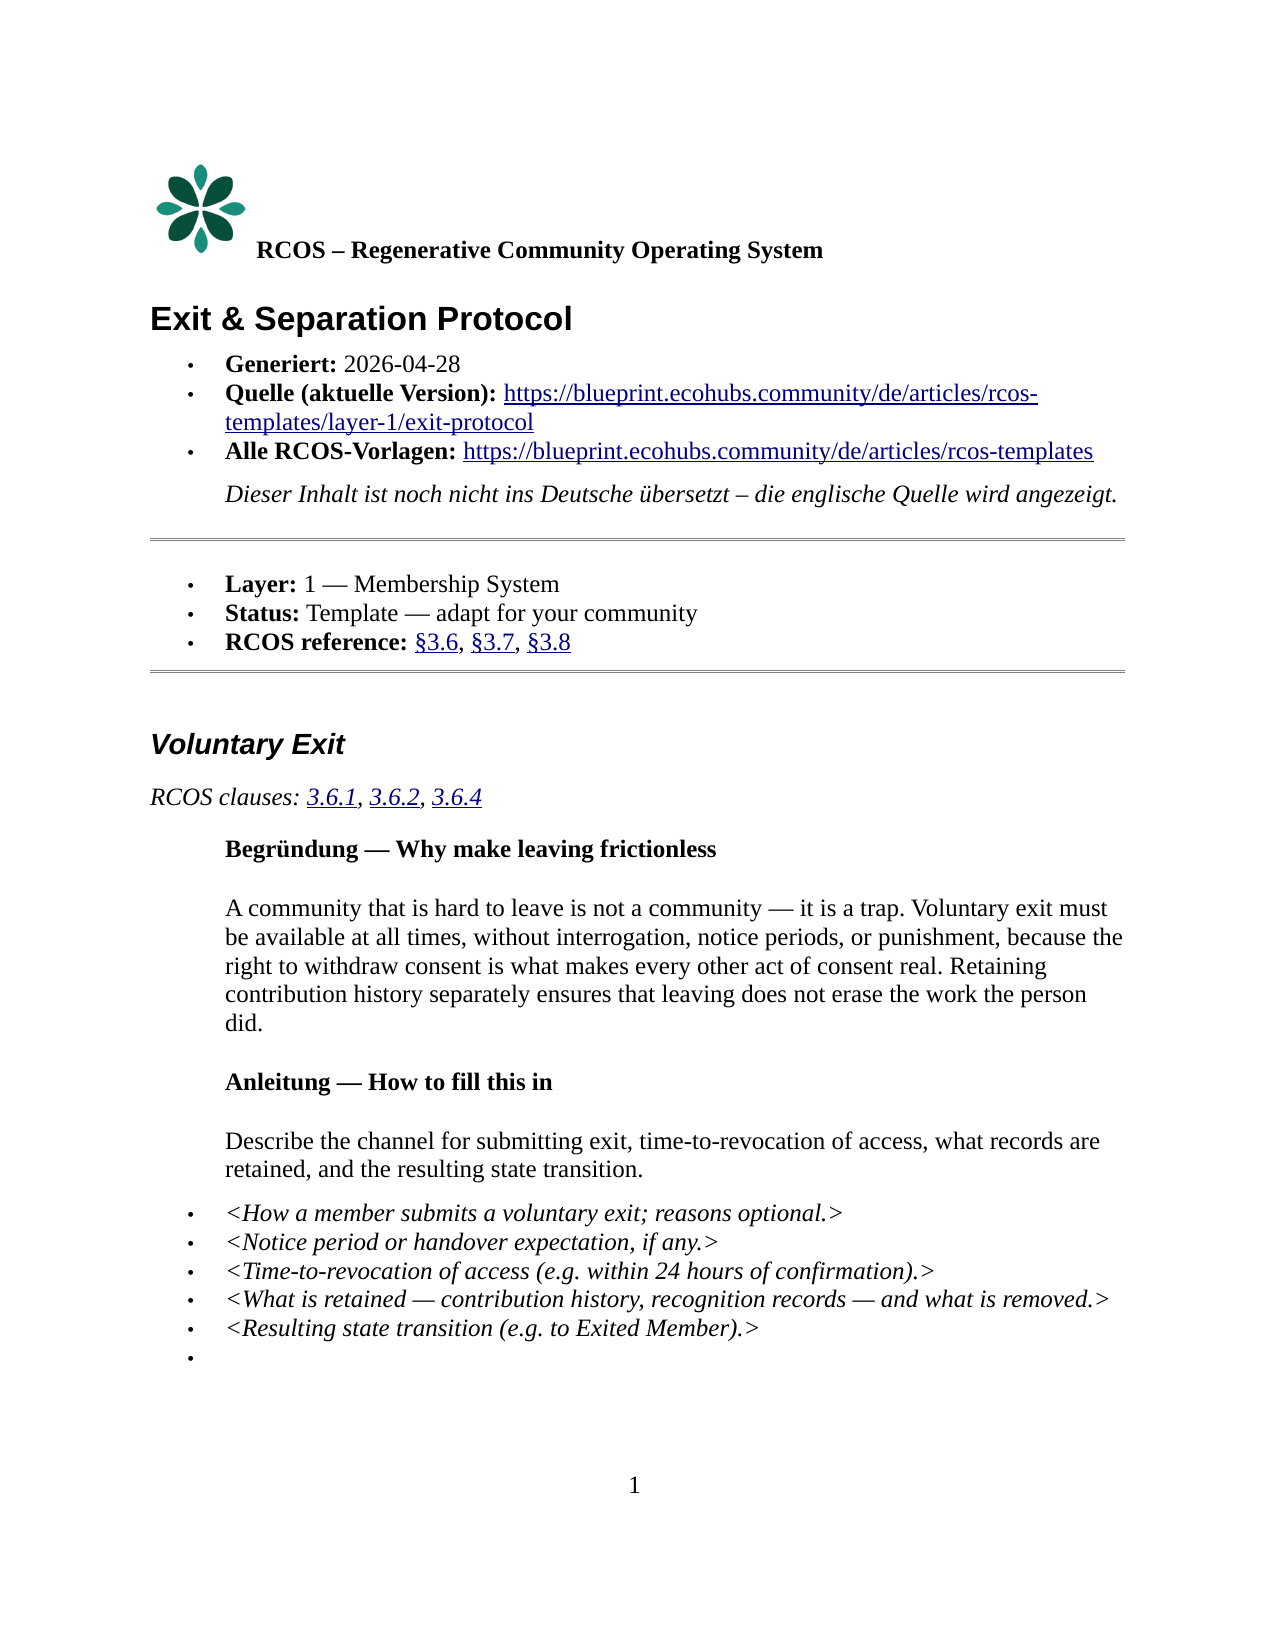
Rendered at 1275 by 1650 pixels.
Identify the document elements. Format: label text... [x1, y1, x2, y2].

list Generiert: 2026-04-28 [187, 349, 1125, 378]
list <What is retained — contribution history, recognition records — and what is removed.> [187, 1284, 1125, 1313]
text RCOS clauses: 3.6.1, 3.6.2, 3.6.4 [150, 782, 1125, 811]
text Anleitung — How to fill this in [225, 1067, 1125, 1096]
text RCOS – Regenerative Community Operating System [150, 159, 1125, 264]
list Quelle (aktuelle Version): https://blueprint.ecohubs.community/de/articles/rcos-templates/layer-1/exit-protocol [187, 378, 1125, 436]
subtitle Exit & Separation Protocol [150, 298, 1125, 337]
list Status: Template — adapt for your community [187, 598, 1125, 627]
text Describe the channel for submitting exit, time-to-revocation of access, what records are retained, and the resulting state transition. [225, 1126, 1125, 1183]
picture [150, 158, 251, 259]
list RCOS reference: §3.6, §3.7, §3.8 [187, 627, 1125, 656]
subtitle Voluntary Exit [150, 727, 1125, 760]
list <Resulting state transition (e.g. to Exited Member).> [187, 1313, 1125, 1342]
list Layer: 1 — Membership System [187, 569, 1125, 598]
list <Time-to-revocation of access (e.g. within 24 hours of confirmation).> [187, 1256, 1125, 1284]
list <Notice period or handover expectation, if any.> [187, 1227, 1125, 1256]
list <How a member submits a voluntary exit; reasons optional.> [187, 1198, 1125, 1227]
text Dieser Inhalt ist noch nicht ins Deutsche übersetzt – die englische Quelle wird angezeigt. [225, 479, 1125, 508]
text Begründung — Why make leaving frictionless [225, 834, 1125, 863]
text A community that is hard to leave is not a community — it is a trap. Voluntary exit must be available at all times, without interrogation, notice periods, or punishment, because the right to withdraw consent is what makes every other act of consent real. Retaining contribution history separately ensures that leaving does not erase the work the person did. [225, 893, 1125, 1037]
list Alle RCOS-Vorlagen: https://blueprint.ecohubs.community/de/articles/rcos-templates [187, 436, 1125, 464]
